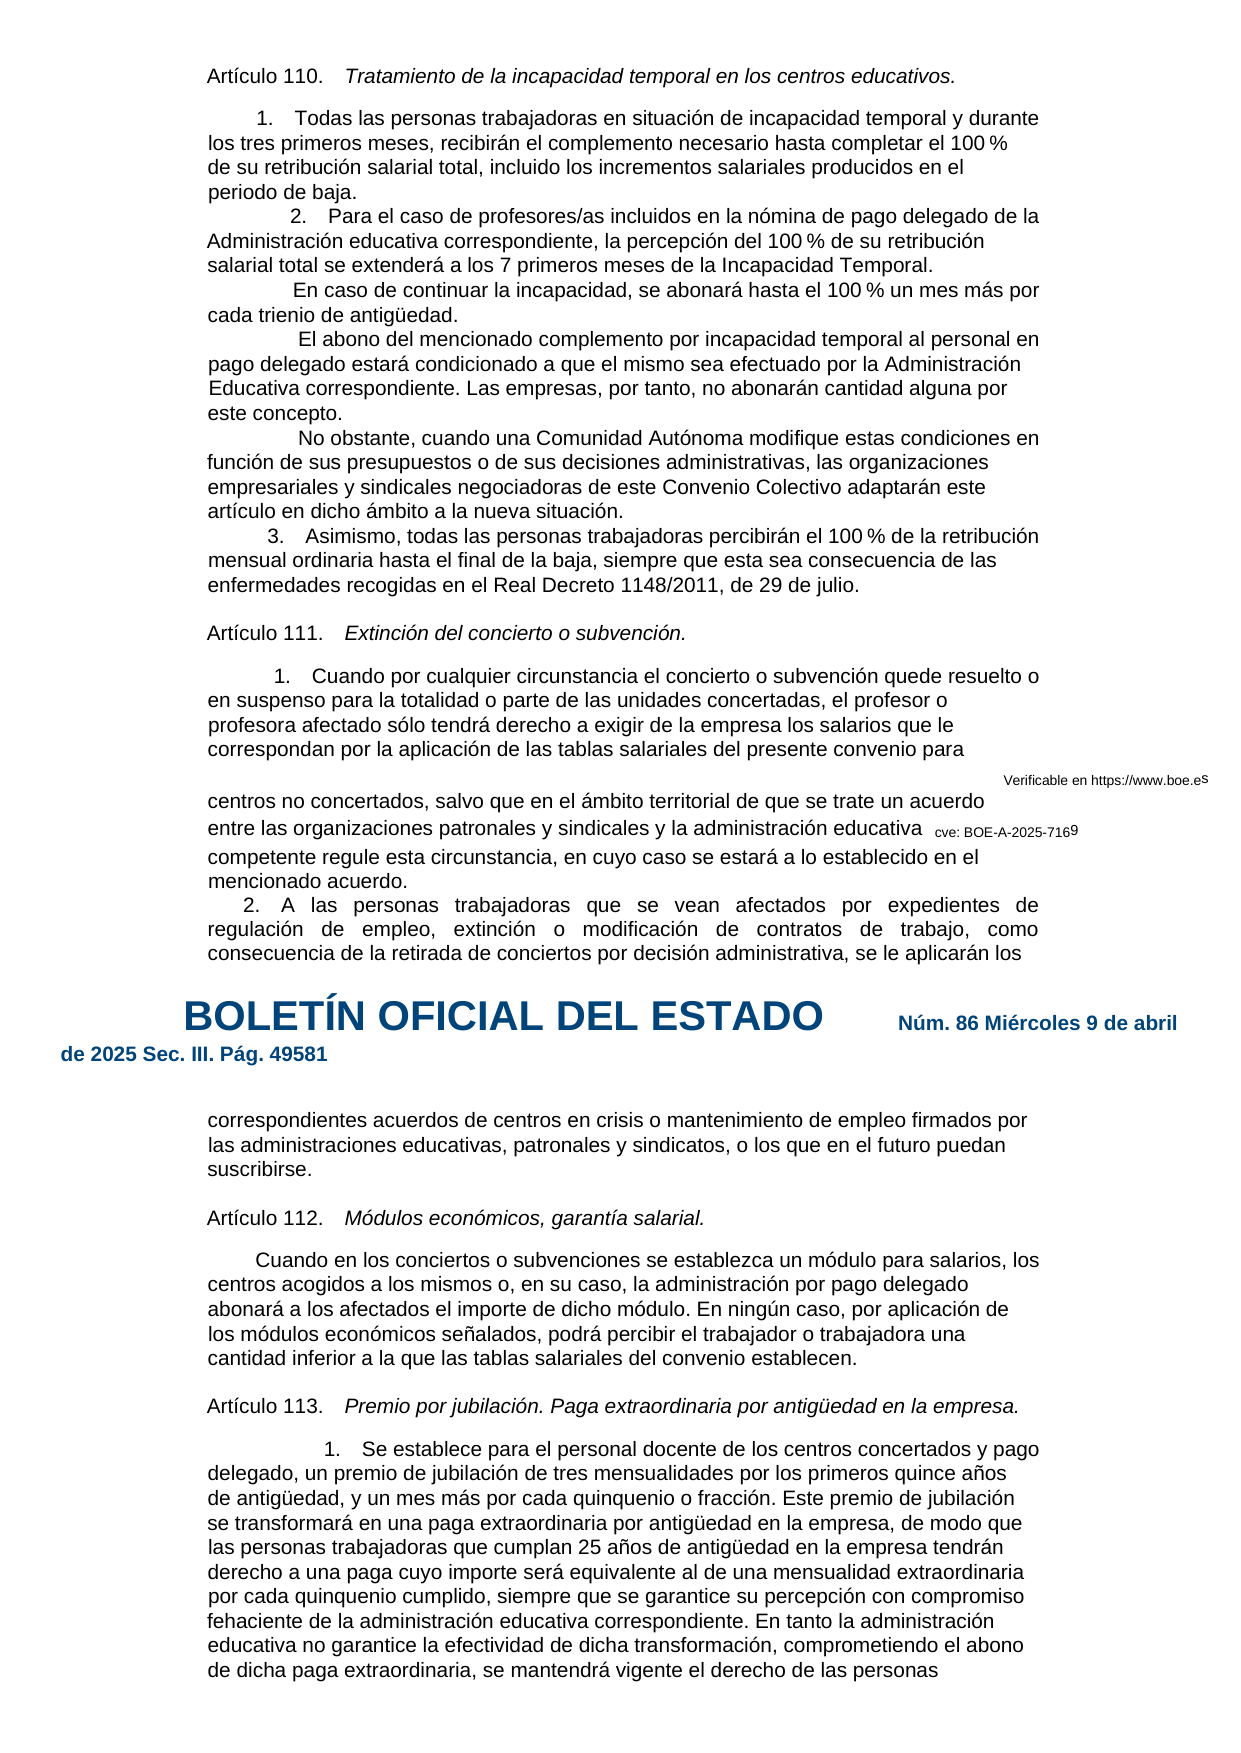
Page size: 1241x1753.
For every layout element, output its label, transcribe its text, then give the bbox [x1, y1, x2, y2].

text entre las organizaciones patronales y sindicales y la administración educativa cve: BOE-A-2025-7169 [207, 813, 1196, 841]
text artículo en dicho ámbito a la nueva situación. [207, 499, 1212, 523]
text empresariales y sindicales negociadoras de este Convenio Colectivo adaptarán este [207, 474, 1212, 498]
text enfermedades recogidas en el Real Decreto 1148/2011, de 29 de julio. [207, 573, 1212, 597]
text correspondientes acuerdos de centros en crisis o mantenimiento de empleo firmados por [207, 1108, 1212, 1132]
text centros acogidos a los mismos o, en su caso, la administración por pago delegado [207, 1272, 1212, 1296]
text las administraciones educativas, patronales y sindicatos, o los que en el futuro puedan [208, 1133, 1212, 1157]
text este concepto. [207, 401, 1212, 425]
text de dicha paga extraordinaria, se mantendrá vigente el derecho de las personas [207, 1658, 1212, 1682]
text 1. Todas las personas trabajadoras en situación de incapacidad temporal y durante [59, 106, 1040, 130]
text salarial total se extenderá a los 7 primeros meses de la Incapacidad Temporal. [207, 253, 1212, 277]
text por cada quinquenio cumplido, siempre que se garantice su percepción con compromiso [208, 1584, 1212, 1608]
text delegado, un premio de jubilación de tres mensualidades por los primeros quince años [207, 1461, 1212, 1485]
text En caso de continuar la incapacidad, se abonará hasta el 100 % un mes más por [59, 278, 1040, 302]
text 2. Para el caso de profesores/as incluidos en la nómina de pago delegado de la [59, 204, 1040, 228]
text 2. A las personas trabajadoras que se vean afectados por expedientes de regulación de empleo, extinción o modificación de contratos de trabajo, como consecuencia de la retirada de conciertos por decisión administrativa, se le aplicarán los [207, 894, 1040, 965]
text 1. Cuando por cualquier circunstancia el concierto o subvención quede resuelto o [59, 663, 1040, 687]
text los módulos económicos señalados, podrá percibir el trabajador o trabajadora una [208, 1321, 1212, 1345]
text cada trienio de antigüedad. [207, 302, 1212, 326]
text de antigüedad, y un mes más por cada quinquenio o fracción. Este premio de jubilación [207, 1486, 1212, 1510]
text Administración educativa correspondiente, la percepción del 100 % de su retribución [207, 229, 1212, 253]
text correspondan por la aplicación de las tablas salariales del presente convenio para [207, 737, 1212, 761]
text 3. Asimismo, todas las personas trabajadoras percibirán el 100 % de la retribución [59, 524, 1040, 548]
text Educativa correspondiente. Las empresas, por tanto, no abonarán cantidad alguna por [208, 376, 1212, 400]
text educativa no garantice la efectividad de dicha transformación, comprometiendo el abono [207, 1633, 1212, 1657]
text pago delegado estará condicionado a que el mismo sea efectuado por la Administración [208, 352, 1212, 376]
text fehaciente de la administración educativa correspondiente. En tanto la administración [207, 1609, 1212, 1633]
text Artículo 110. Tratamiento de la incapacidad temporal en los centros educativos. [207, 63, 1212, 87]
text se transformará en una paga extraordinaria por antigüedad en la empresa, de modo que [207, 1510, 1212, 1534]
text centros no concertados, salvo que en el ámbito territorial de que se trate un acuerdo [207, 789, 1212, 813]
text derecho a una paga cuyo importe será equivalente al de una mensualidad extraordinaria [207, 1559, 1212, 1583]
text cantidad inferior a la que las tablas salariales del convenio establecen. [207, 1346, 1212, 1370]
text periodo de baja. [208, 179, 1212, 203]
text suscribirse. [207, 1157, 1212, 1181]
text de su retribución salarial total, incluido los incrementos salariales producidos en el [207, 155, 1212, 179]
text Artículo 111. Extinción del concierto o subvención. [207, 621, 1212, 645]
text Artículo 113. Premio por jubilación. Paga extraordinaria por antigüedad en la empresa. [207, 1394, 1212, 1418]
text mensual ordinaria hasta el final de la baja, siempre que esta sea consecuencia de las [208, 548, 1212, 572]
text las personas trabajadoras que cumplan 25 años de antigüedad en la empresa tendrán [208, 1535, 1212, 1559]
text Verificable en https://www.boe.es [59, 761, 1208, 789]
text No obstante, cuando una Comunidad Autónoma modifique estas condiciones en [59, 425, 1040, 449]
text Cuando en los conciertos o subvenciones se establezca un módulo para salarios, los [59, 1248, 1040, 1272]
text competente regule esta circunstancia, en cuyo caso se estará a lo establecido en el mencionado acuerdo. [207, 846, 1040, 893]
text en suspenso para la totalidad o parte de las unidades concertadas, el profesor o [207, 688, 1212, 712]
text función de sus presupuestos o de sus decisiones administrativas, las organizaciones [207, 450, 1212, 474]
text BOLETÍN OFICIAL DEL ESTADO Núm. 86 Miércoles 9 de abril de 2025 Sec. III. Pág. 49581 [59, 988, 1182, 1065]
picture [58, 978, 183, 1031]
picture [835, 964, 898, 1031]
text Artículo 112. Módulos económicos, garantía salarial. [207, 1205, 1212, 1229]
text abonará a los afectados el importe de dicho módulo. En ningún caso, por aplicación de [207, 1297, 1212, 1321]
text los tres primeros meses, recibirán el complemento necesario hasta completar el 100 % [208, 130, 1212, 154]
text El abono del mencionado complemento por incapacidad temporal al personal en [59, 327, 1040, 351]
text 1. Se establece para el personal docente de los centros concertados y pago [59, 1437, 1040, 1461]
text profesora afectado sólo tendrá derecho a exigir de la empresa los salarios que le [208, 713, 1212, 737]
